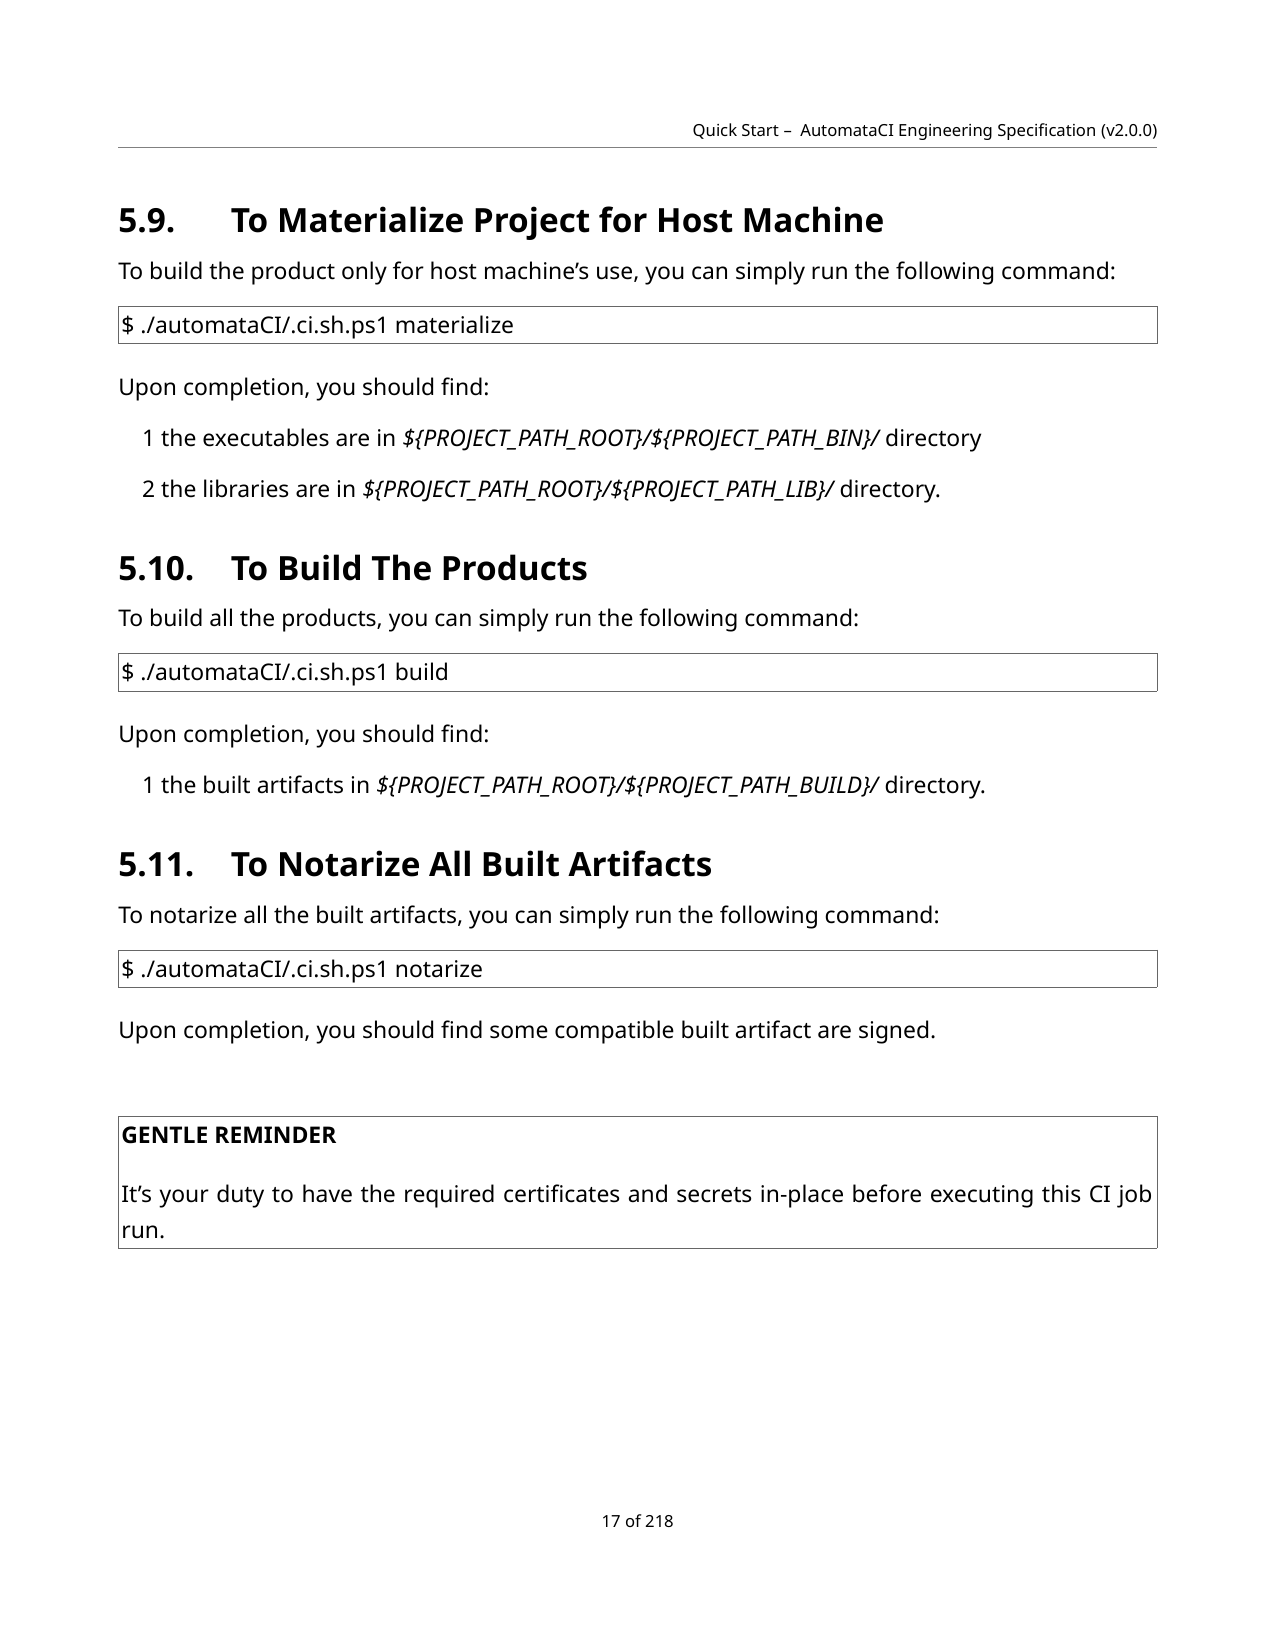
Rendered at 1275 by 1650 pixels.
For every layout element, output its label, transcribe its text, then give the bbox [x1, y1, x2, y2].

text To notarize all the built artifacts, you can simply run the following command: [118, 898, 1157, 930]
text It’s your duty to have the required certificates and secrets in-place before executing this CI job run. [119, 1174, 1157, 1248]
text $ ./automataCI/.ci.sh.ps1 build [119, 654, 1157, 691]
text GENTLE REMINDER [119, 1117, 1157, 1150]
text Upon completion, you should find: [118, 718, 1157, 749]
text $ ./automataCI/.ci.sh.ps1 materialize [119, 307, 1157, 343]
text Upon completion, you should find some compatible built artifact are signed. [118, 1014, 1157, 1045]
text 2 the libraries are in ${PROJECT_PATH_ROOT}/${PROJECT_PATH_LIB}/ directory. [118, 473, 1157, 504]
text 1 the built artifacts in ${PROJECT_PATH_ROOT}/${PROJECT_PATH_BUILD}/ directory. [118, 769, 1157, 800]
subtitle To Build The Products [118, 544, 1157, 590]
subtitle To Notarize All Built Artifacts [118, 841, 1157, 886]
text 1 the executables are in ${PROJECT_PATH_ROOT}/${PROJECT_PATH_BIN}/ directory [118, 422, 1157, 453]
text To build the product only for host machine’s use, you can simply run the following command: [118, 255, 1157, 286]
subtitle To Materialize Project for Host Machine [118, 197, 1157, 243]
text To build all the products, you can simply run the following command: [118, 602, 1157, 633]
text $ ./automataCI/.ci.sh.ps1 notarize [119, 951, 1157, 987]
text Upon completion, you should find: [118, 371, 1157, 402]
